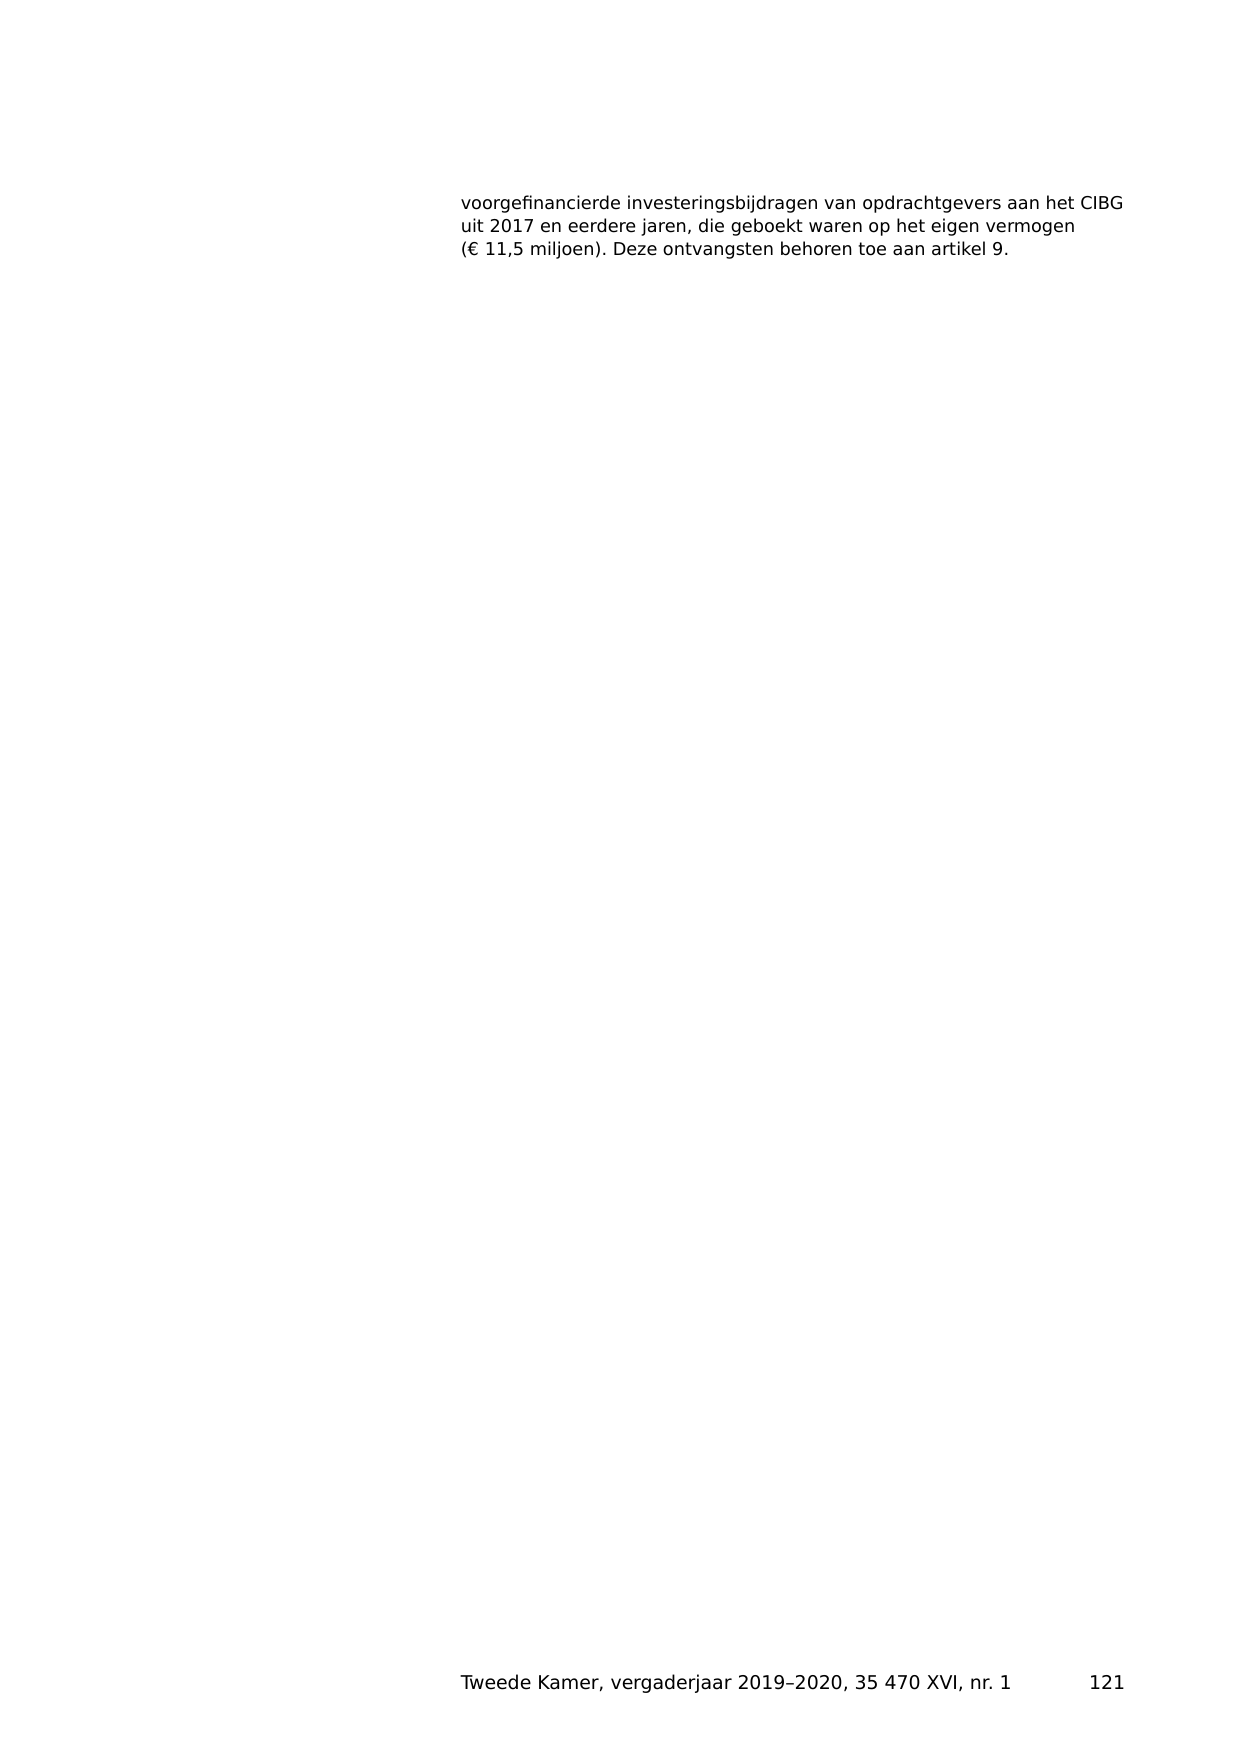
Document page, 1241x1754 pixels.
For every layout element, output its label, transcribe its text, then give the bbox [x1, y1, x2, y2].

text voorgefinancierde investeringsbijdragen van opdrachtgevers aan het CIBG uit 2017 en eerdere jaren, die geboekt waren op het eigen vermogen (€ 11,5 miljoen). Deze ontvangsten behoren toe aan artikel 9. [461, 191, 1125, 259]
